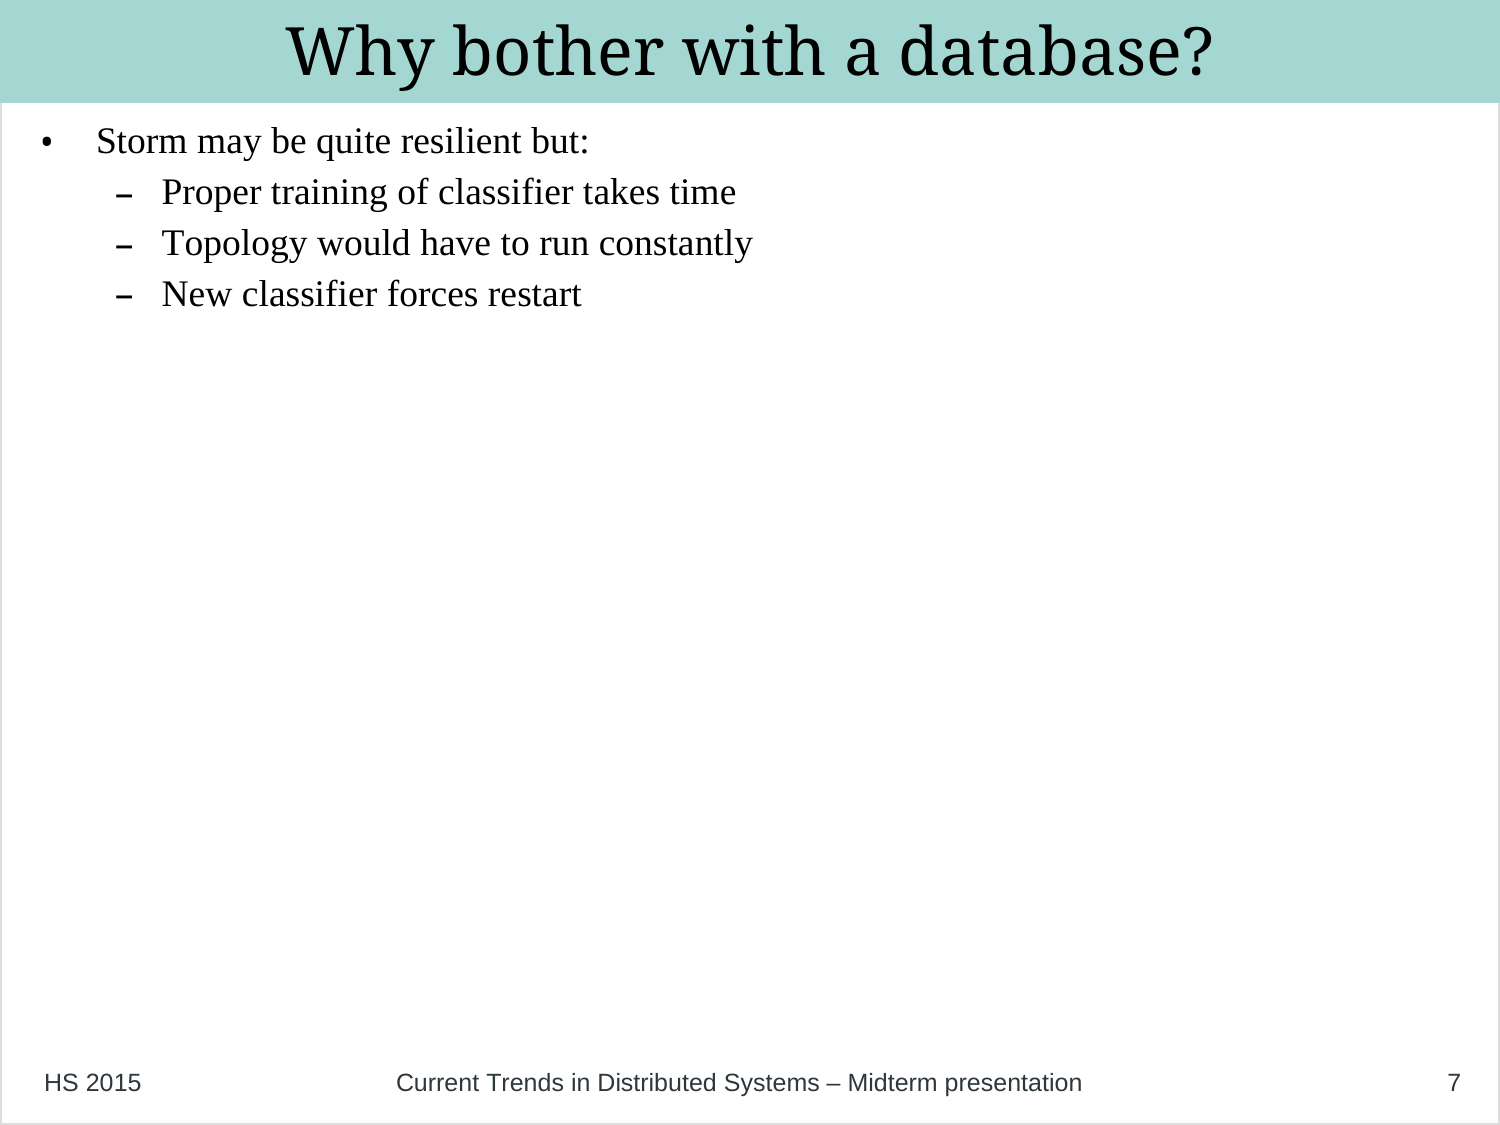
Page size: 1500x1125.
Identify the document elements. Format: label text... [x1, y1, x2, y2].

text_box HS 2015 [29, 1058, 195, 1097]
list Storm may be quite resilient but: Proper training of classifier takes time Topology would have to run constantly New classifier forces restart [24, 112, 1476, 781]
text_box [1376, 1058, 1477, 1097]
text_box Current Trends in Distributed Systems – Midterm presentation [300, 1058, 1201, 1107]
title Why bother with a database? [0, 0, 1500, 100]
